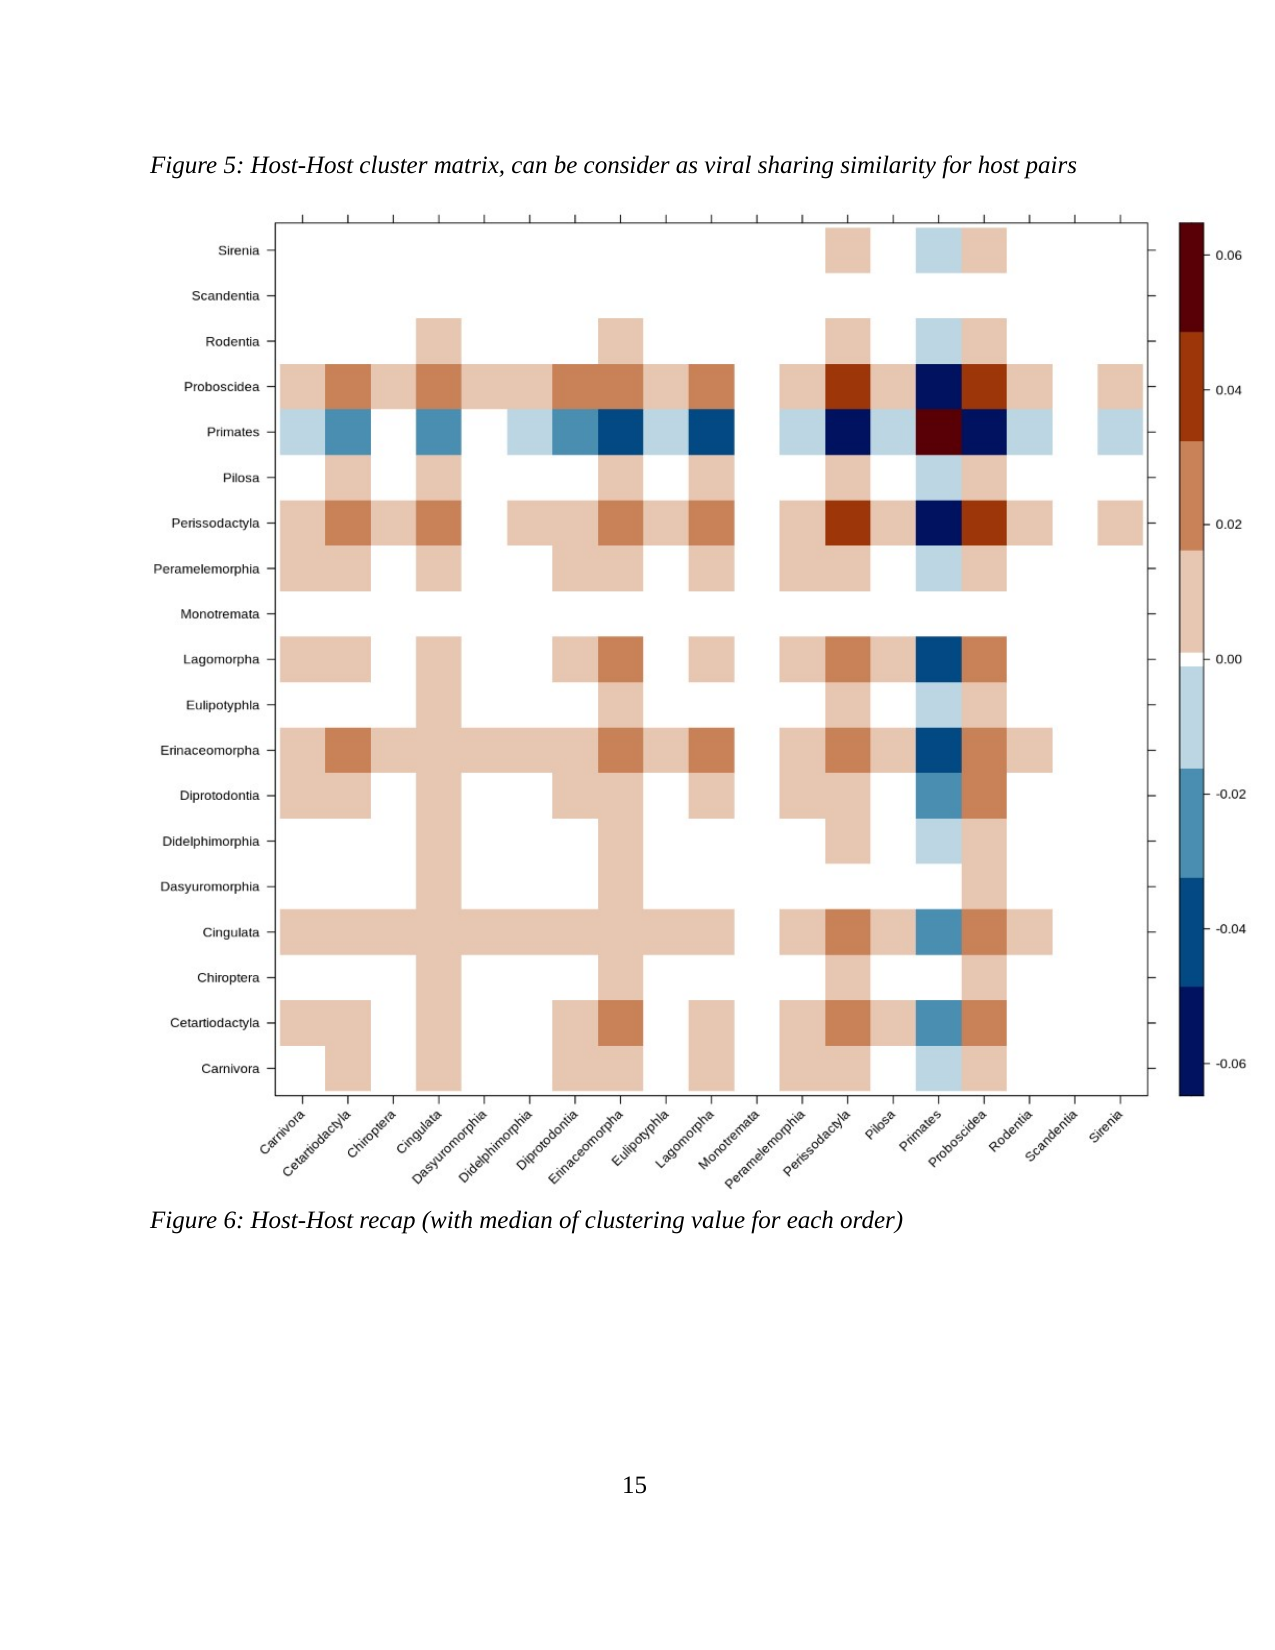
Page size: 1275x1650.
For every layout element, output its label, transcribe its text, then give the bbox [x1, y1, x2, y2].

text Figure 5: Host-Host cluster matrix, can be consider as viral sharing similarity for host pairs [150, 150, 1125, 179]
picture [150, 191, 1260, 1193]
text Figure 6: Host-Host recap (with median of clustering value for each order) [150, 1205, 1125, 1233]
